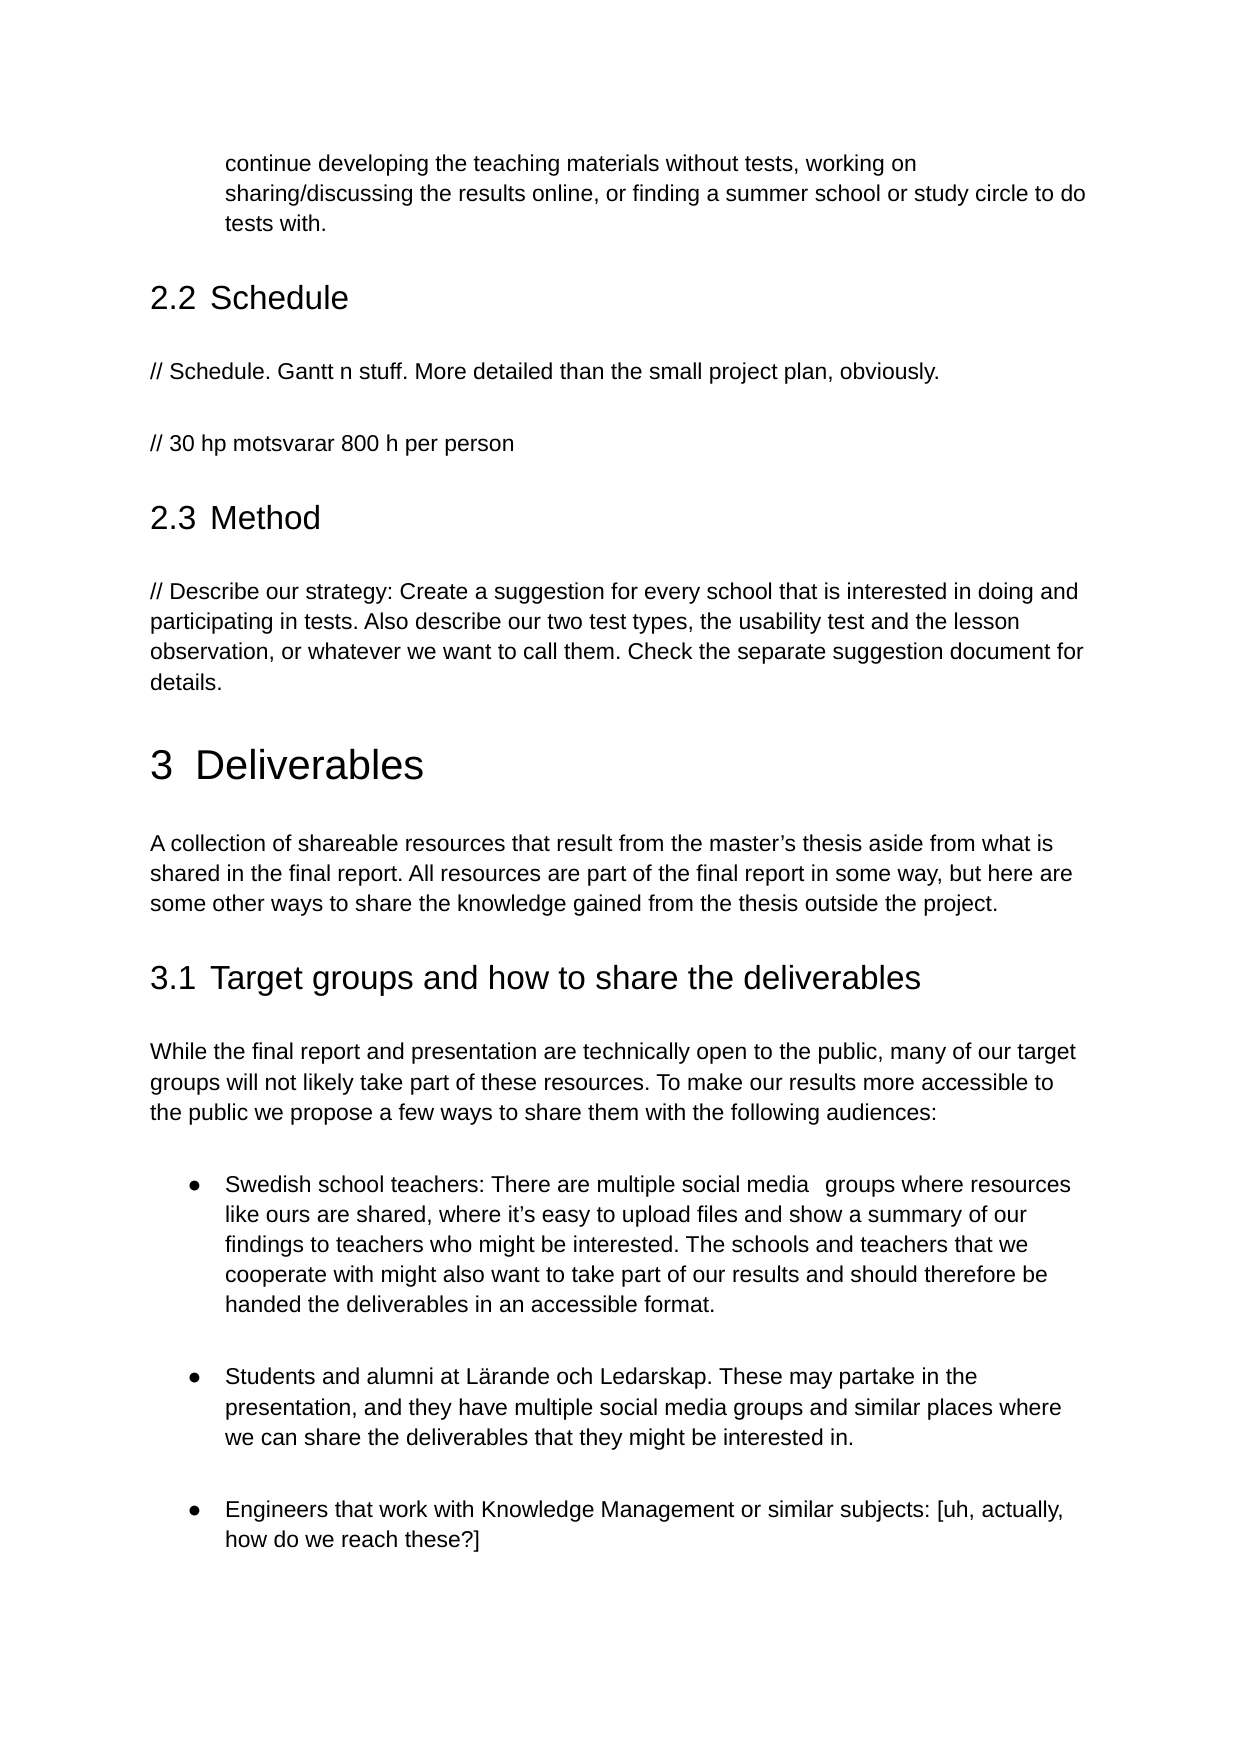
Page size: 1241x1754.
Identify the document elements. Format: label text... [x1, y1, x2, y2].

list continue developing the teaching materials without tests, working on sharing/discussing the results online, or finding a summer school or study circle to do tests with. [187, 150, 1090, 237]
list Students and alumni at Lärande och Ledarskap. These may partake in the presentation, and they have multiple social media groups and similar places where we can share the deliverables that they might be interested in. [187, 1363, 1090, 1450]
subtitle Method [150, 498, 1090, 536]
subtitle Deliverables [150, 740, 1090, 788]
text // Schedule. Gantt n stuff. More detailed than the small project plan, obviously. [150, 358, 1090, 384]
text // Describe our strategy: Create a suggestion for every school that is interested in doing and participating in tests. Also describe our two test types, the usability test and the lesson observation, or whatever we want to call them. Check the separate suggestion document for details. [150, 578, 1090, 695]
text While the final report and presentation are technically open to the public, many of our target groups will not likely take part of these resources. To make our results more accessible to the public we propose a few ways to share them with the following audiences: [150, 1038, 1090, 1125]
text // 30 hp motsvarar 800 h per person [150, 430, 1090, 456]
subtitle Schedule [150, 278, 1090, 317]
list Swedish school teachers: There are multiple social media groups where resources like ours are shared, where it’s easy to upload files and show a summary of our findings to teachers who might be interested. The schools and teachers that we cooperate with might also want to take part of our results and should therefore be handed the deliverables in an accessible format. [187, 1171, 1090, 1318]
subtitle Target groups and how to share the deliverables [150, 958, 1090, 997]
list Engineers that work with Knowledge Management or similar subjects: [uh, actually, how do we reach these?] [187, 1496, 1090, 1552]
text A collection of shareable resources that result from the master’s thesis aside from what is shared in the final report. All resources are part of the final report in some way, but here are some other ways to share the knowledge gained from the thesis outside the project. [150, 830, 1090, 917]
